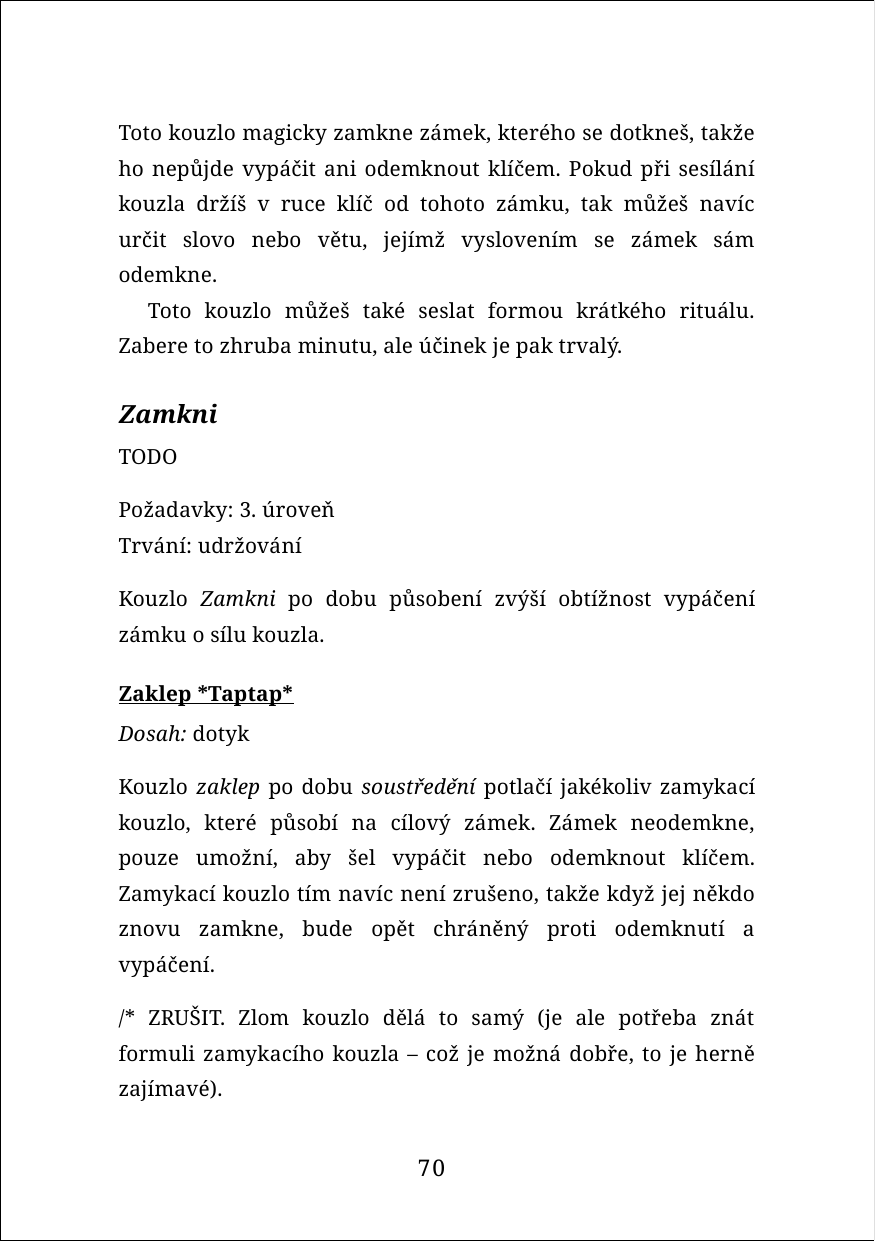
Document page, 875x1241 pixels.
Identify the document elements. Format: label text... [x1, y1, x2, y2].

text Toto kouzlo magicky zamkne zámek, kterého se dotkneš, takže ho nepůjde vypáčit ani odemknout klíčem. Pokud při sesílání kouzla držíš v ruce klíč od tohoto zámku, tak můžeš navíc určit slovo nebo větu, jejímž vyslovením se zámek sám odemkne. Toto kouzlo můžeš také seslat formou krátkého rituálu. Zabere to zhruba minutu, ale účinek je pak trvalý. [118, 118, 756, 360]
text Požadavky: 3. úroveň Trvání: udržování [118, 495, 756, 559]
subtitle Zamkni [118, 396, 756, 430]
text Kouzlo Zamkni po dobu působení zvýší obtížnost vypáčení zámku o sílu kouzla. [118, 584, 756, 648]
text Kouzlo zaklep po dobu soustředění potlačí jakékoliv zamykací kouzlo, které působí na cílový zámek. Zámek neodemkne, pouze umožní, aby šel vypáčit nebo odemknout klíčem. Zamykací kouzlo tím navíc není zrušeno, takže když jej někdo znovu zamkne, bude opět chráněný proti odemknutí a vypáčení. [118, 772, 756, 978]
text Dosah: dotyk [118, 719, 756, 747]
text /* ZRUŠIT. Zlom kouzlo dělá to samý (je ale potřeba znát formuli zamykacího kouzla – což je možná dobře, to je herně zajímavé). [118, 1003, 756, 1103]
subtitle Zaklep *Taptap* [118, 679, 756, 707]
text TODO [118, 442, 756, 471]
